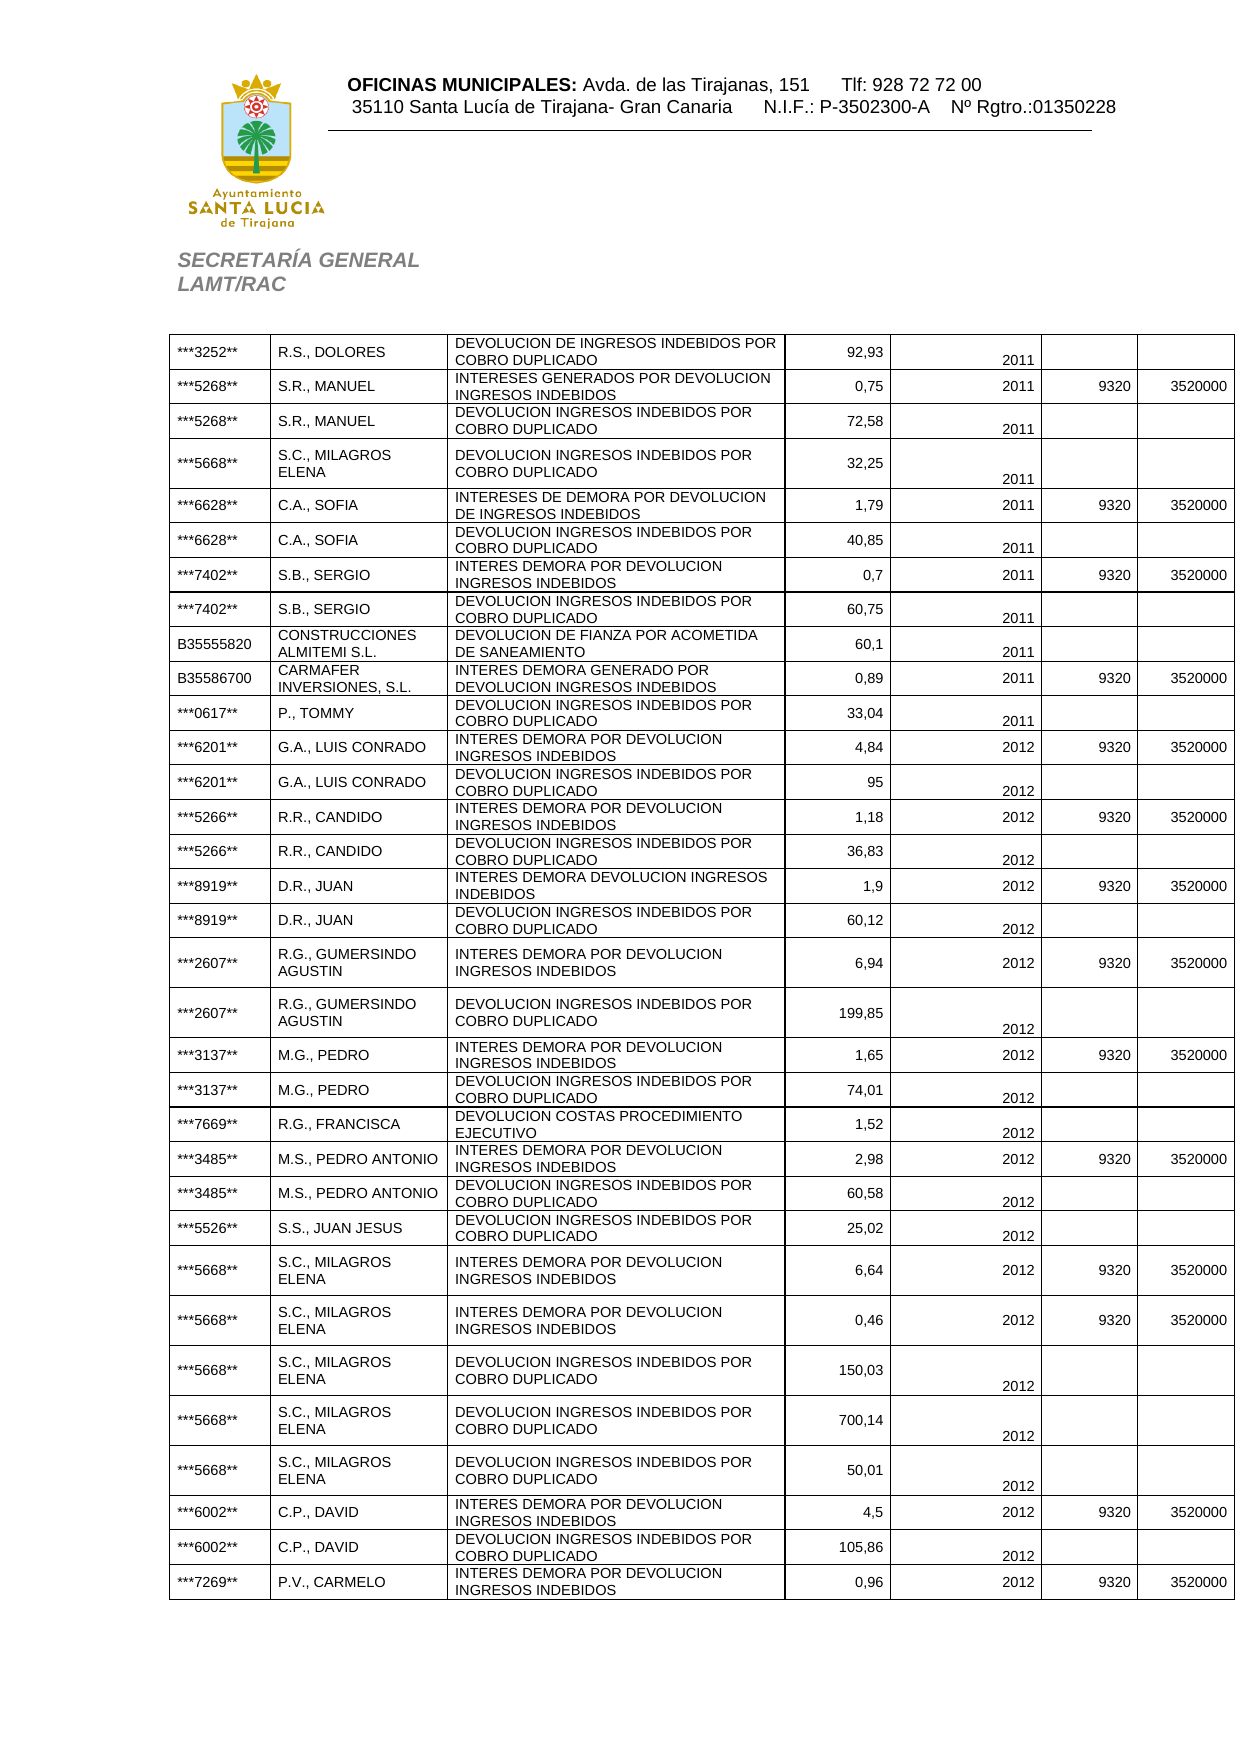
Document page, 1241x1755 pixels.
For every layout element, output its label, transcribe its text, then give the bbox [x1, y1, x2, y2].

table_cell M.G., PEDRO [271, 1073, 447, 1106]
table_cell 4,5 [786, 1496, 890, 1529]
table_cell S.R., MANUEL [271, 404, 447, 438]
table_cell 2011 [891, 523, 1041, 557]
table_cell 2012 [891, 1296, 1041, 1345]
table_cell 0,75 [786, 370, 890, 403]
table_cell B35555820 [170, 627, 270, 661]
table_cell 0,7 [786, 558, 890, 591]
table_cell 95 [786, 765, 890, 799]
table_cell DEVOLUCION INGRESOS INDEBIDOS POR COBRO DUPLICADO [448, 1211, 784, 1245]
table_cell [1138, 1073, 1234, 1106]
table_cell 3520000 [1138, 1038, 1234, 1072]
table_cell 60,1 [786, 627, 890, 661]
table_cell 3520000 [1138, 662, 1234, 695]
table_cell 199,85 [786, 988, 890, 1037]
table_cell M.S., PEDRO ANTONIO [271, 1142, 447, 1176]
table_cell 9320 [1042, 731, 1137, 764]
table_cell 3520000 [1138, 1142, 1234, 1176]
table_cell ***5266** [170, 800, 270, 833]
table_cell R.R., CANDIDO [271, 800, 447, 833]
table_cell [1138, 523, 1234, 557]
table_cell 2011 [891, 696, 1041, 730]
table_cell S.B., SERGIO [271, 593, 447, 626]
table_cell 1,79 [786, 489, 890, 522]
table_cell 3520000 [1138, 1565, 1234, 1598]
table_cell [1138, 1396, 1234, 1445]
table_cell 2011 [891, 404, 1041, 438]
table_cell [1042, 1530, 1137, 1564]
table_cell [1042, 1177, 1137, 1210]
table_cell 3520000 [1138, 731, 1234, 764]
table_cell G.A., LUIS CONRADO [271, 731, 447, 764]
table_cell INTERESES DE DEMORA POR DEVOLUCION DE INGRESOS INDEBIDOS [448, 489, 784, 522]
table_cell [1042, 904, 1137, 937]
table_cell DEVOLUCION INGRESOS INDEBIDOS POR COBRO DUPLICADO [448, 696, 784, 730]
table_cell [1138, 627, 1234, 661]
table_cell ***5668** [170, 1396, 270, 1445]
table_cell 9320 [1042, 662, 1137, 695]
table_cell [1042, 1396, 1137, 1445]
table_cell DEVOLUCION INGRESOS INDEBIDOS POR COBRO DUPLICADO [448, 439, 784, 488]
table_cell 9320 [1042, 558, 1137, 591]
table_cell INTERES DEMORA POR DEVOLUCION INGRESOS INDEBIDOS [448, 938, 784, 987]
table_cell 2012 [891, 988, 1041, 1037]
table_cell DEVOLUCION INGRESOS INDEBIDOS POR COBRO DUPLICADO [448, 1346, 784, 1395]
table_cell 0,46 [786, 1296, 890, 1345]
table_cell DEVOLUCION COSTAS PROCEDIMIENTO EJECUTIVO [448, 1108, 784, 1141]
table_cell 9320 [1042, 1246, 1137, 1295]
table_cell C.P., DAVID [271, 1530, 447, 1564]
table_cell 2012 [891, 800, 1041, 833]
table_cell 0,96 [786, 1565, 890, 1598]
table_cell 3520000 [1138, 869, 1234, 903]
table_cell CONSTRUCCIONES ALMITEMI S.L. [271, 627, 447, 661]
table_cell 2012 [891, 938, 1041, 987]
table_cell 92,93 [786, 335, 890, 368]
table_cell [1138, 1108, 1234, 1141]
table_cell INTERES DEMORA GENERADO POR DEVOLUCION INGRESOS INDEBIDOS [448, 662, 784, 695]
table_cell DEVOLUCION INGRESOS INDEBIDOS POR COBRO DUPLICADO [448, 988, 784, 1037]
table_cell INTERES DEMORA POR DEVOLUCION INGRESOS INDEBIDOS [448, 1038, 784, 1072]
table_cell 25,02 [786, 1211, 890, 1245]
table_cell ***8919** [170, 904, 270, 937]
table_cell [1042, 988, 1137, 1037]
table_cell DEVOLUCION INGRESOS INDEBIDOS POR COBRO DUPLICADO [448, 404, 784, 438]
table_cell P.V., CARMELO [271, 1565, 447, 1598]
table_cell ***5668** [170, 439, 270, 488]
table_cell P., TOMMY [271, 696, 447, 730]
table_cell R.G., FRANCISCA [271, 1108, 447, 1141]
table_cell 2012 [891, 1530, 1041, 1564]
table_cell 3520000 [1138, 800, 1234, 833]
table_cell INTERES DEMORA POR DEVOLUCION INGRESOS INDEBIDOS [448, 1496, 784, 1529]
table_cell 72,58 [786, 404, 890, 438]
table_cell [1138, 335, 1234, 368]
table_cell 9320 [1042, 800, 1137, 833]
table_cell INTERESES GENERADOS POR DEVOLUCION INGRESOS INDEBIDOS [448, 370, 784, 403]
table_cell C.A., SOFIA [271, 489, 447, 522]
table_cell R.S., DOLORES [271, 335, 447, 368]
table_cell D.R., JUAN [271, 904, 447, 937]
table_cell [1138, 439, 1234, 488]
table_cell [1042, 1446, 1137, 1495]
table_cell ***5668** [170, 1246, 270, 1295]
table_cell [1042, 439, 1137, 488]
table_cell 1,52 [786, 1108, 890, 1141]
table_cell S.S., JUAN JESUS [271, 1211, 447, 1245]
table_cell ***7402** [170, 593, 270, 626]
table_cell [1138, 765, 1234, 799]
table_cell 700,14 [786, 1396, 890, 1445]
table_cell ***5668** [170, 1446, 270, 1495]
table_cell 2012 [891, 835, 1041, 868]
table_cell ***0617** [170, 696, 270, 730]
table_cell 6,64 [786, 1246, 890, 1295]
table_cell [1042, 404, 1137, 438]
table_cell 2012 [891, 1565, 1041, 1598]
table_cell M.S., PEDRO ANTONIO [271, 1177, 447, 1210]
table_cell DEVOLUCION INGRESOS INDEBIDOS POR COBRO DUPLICADO [448, 1177, 784, 1210]
table_cell S.C., MILAGROS ELENA [271, 439, 447, 488]
table_cell 32,25 [786, 439, 890, 488]
table_cell [1042, 593, 1137, 626]
table_cell ***5668** [170, 1296, 270, 1345]
table_cell [1138, 1211, 1234, 1245]
table_cell 40,85 [786, 523, 890, 557]
table_cell S.C., MILAGROS ELENA [271, 1296, 447, 1345]
table_cell [1138, 904, 1234, 937]
table_cell 3520000 [1138, 370, 1234, 403]
table_cell ***6628** [170, 489, 270, 522]
table_cell 9320 [1042, 1565, 1137, 1598]
table_cell ***3137** [170, 1073, 270, 1106]
table_cell DEVOLUCION INGRESOS INDEBIDOS POR COBRO DUPLICADO [448, 1073, 784, 1106]
table_cell B35586700 [170, 662, 270, 695]
table_cell 2012 [891, 731, 1041, 764]
table_cell ***7402** [170, 558, 270, 591]
table_cell [1042, 335, 1137, 368]
table_cell [1042, 523, 1137, 557]
table_cell 2012 [891, 1496, 1041, 1529]
table_cell INTERES DEMORA POR DEVOLUCION INGRESOS INDEBIDOS [448, 1246, 784, 1295]
table_cell [1138, 1346, 1234, 1395]
table_cell 2012 [891, 1211, 1041, 1245]
table_cell ***6628** [170, 523, 270, 557]
table_cell ***5266** [170, 835, 270, 868]
table_cell ***5526** [170, 1211, 270, 1245]
table_cell 2011 [891, 627, 1041, 661]
table_cell 2012 [891, 869, 1041, 903]
table_cell INTERES DEMORA POR DEVOLUCION INGRESOS INDEBIDOS [448, 558, 784, 591]
table_cell 150,03 [786, 1346, 890, 1395]
table_cell 9320 [1042, 1496, 1137, 1529]
table_cell 9320 [1042, 370, 1137, 403]
table_cell ***3252** [170, 335, 270, 368]
table_cell 2012 [891, 1346, 1041, 1395]
table_cell ***6002** [170, 1530, 270, 1564]
table_cell 9320 [1042, 1296, 1137, 1345]
table_cell 50,01 [786, 1446, 890, 1495]
table_cell 2011 [891, 593, 1041, 626]
table_cell DEVOLUCION INGRESOS INDEBIDOS POR COBRO DUPLICADO [448, 1396, 784, 1445]
table_cell 2012 [891, 1038, 1041, 1072]
table_cell 2011 [891, 662, 1041, 695]
table_cell 2012 [891, 1446, 1041, 1495]
table_cell [1042, 835, 1137, 868]
table_cell [1042, 627, 1137, 661]
table_cell 2011 [891, 335, 1041, 368]
table_cell ***5668** [170, 1346, 270, 1395]
table_cell DEVOLUCION DE INGRESOS INDEBIDOS POR COBRO DUPLICADO [448, 335, 784, 368]
table_cell ***8919** [170, 869, 270, 903]
table_cell ***7269** [170, 1565, 270, 1598]
table_cell ***6201** [170, 731, 270, 764]
table_cell S.C., MILAGROS ELENA [271, 1246, 447, 1295]
table_cell C.A., SOFIA [271, 523, 447, 557]
table_cell D.R., JUAN [271, 869, 447, 903]
table_cell S.C., MILAGROS ELENA [271, 1396, 447, 1445]
table_cell 1,18 [786, 800, 890, 833]
table_cell 2012 [891, 765, 1041, 799]
table_cell [1138, 988, 1234, 1037]
table_cell ***5268** [170, 404, 270, 438]
table_cell [1042, 765, 1137, 799]
table_cell 2012 [891, 1142, 1041, 1176]
table_cell 2012 [891, 1246, 1041, 1295]
table_cell [1042, 696, 1137, 730]
table_cell 2011 [891, 558, 1041, 591]
table_cell S.B., SERGIO [271, 558, 447, 591]
table_cell [1138, 1446, 1234, 1495]
table_cell 2011 [891, 439, 1041, 488]
table_cell 9320 [1042, 1142, 1137, 1176]
table_cell DEVOLUCION INGRESOS INDEBIDOS POR COBRO DUPLICADO [448, 835, 784, 868]
table_cell [1042, 1073, 1137, 1106]
table_cell R.G., GUMERSINDO AGUSTIN [271, 938, 447, 987]
table_cell ***3485** [170, 1142, 270, 1176]
table_cell 3520000 [1138, 1246, 1234, 1295]
table_cell 3520000 [1138, 938, 1234, 987]
table_cell DEVOLUCION INGRESOS INDEBIDOS POR COBRO DUPLICADO [448, 1446, 784, 1495]
table_cell DEVOLUCION INGRESOS INDEBIDOS POR COBRO DUPLICADO [448, 904, 784, 937]
table_cell DEVOLUCION INGRESOS INDEBIDOS POR COBRO DUPLICADO [448, 765, 784, 799]
table_cell 1,9 [786, 869, 890, 903]
table_cell DEVOLUCION DE FIANZA POR ACOMETIDA DE SANEAMIENTO [448, 627, 784, 661]
table_cell [1138, 1177, 1234, 1210]
table_cell 3520000 [1138, 558, 1234, 591]
table_cell 2012 [891, 904, 1041, 937]
table_cell 2011 [891, 489, 1041, 522]
table_cell 2012 [891, 1108, 1041, 1141]
table_cell 2012 [891, 1396, 1041, 1445]
table_cell 2,98 [786, 1142, 890, 1176]
table_cell [1138, 696, 1234, 730]
table_cell 0,89 [786, 662, 890, 695]
table_cell [1042, 1346, 1137, 1395]
table_cell 105,86 [786, 1530, 890, 1564]
table_cell 2011 [891, 370, 1041, 403]
table_cell 3520000 [1138, 1496, 1234, 1529]
table_cell ***2607** [170, 938, 270, 987]
table_cell [1042, 1108, 1137, 1141]
table_cell INTERES DEMORA DEVOLUCION INGRESOS INDEBIDOS [448, 869, 784, 903]
table_cell 4,84 [786, 731, 890, 764]
table_cell [1138, 404, 1234, 438]
table_cell 3520000 [1138, 489, 1234, 522]
table_cell R.R., CANDIDO [271, 835, 447, 868]
table_cell INTERES DEMORA POR DEVOLUCION INGRESOS INDEBIDOS [448, 800, 784, 833]
table_cell ***3137** [170, 1038, 270, 1072]
table_cell DEVOLUCION INGRESOS INDEBIDOS POR COBRO DUPLICADO [448, 523, 784, 557]
table_cell DEVOLUCION INGRESOS INDEBIDOS POR COBRO DUPLICADO [448, 1530, 784, 1564]
table_cell ***6201** [170, 765, 270, 799]
table_cell 6,94 [786, 938, 890, 987]
table_cell 9320 [1042, 489, 1137, 522]
table_cell ***6002** [170, 1496, 270, 1529]
table_cell INTERES DEMORA POR DEVOLUCION INGRESOS INDEBIDOS [448, 731, 784, 764]
table_cell 60,75 [786, 593, 890, 626]
table_cell 60,12 [786, 904, 890, 937]
table_cell 2012 [891, 1177, 1041, 1210]
table_cell CARMAFER INVERSIONES, S.L. [271, 662, 447, 695]
table_cell [1042, 1211, 1137, 1245]
table_cell ***7669** [170, 1108, 270, 1141]
table_cell INTERES DEMORA POR DEVOLUCION INGRESOS INDEBIDOS [448, 1142, 784, 1176]
table_cell ***2607** [170, 988, 270, 1037]
table_cell S.C., MILAGROS ELENA [271, 1446, 447, 1495]
table_cell [1138, 1530, 1234, 1564]
table_cell DEVOLUCION INGRESOS INDEBIDOS POR COBRO DUPLICADO [448, 593, 784, 626]
table_cell INTERES DEMORA POR DEVOLUCION INGRESOS INDEBIDOS [448, 1296, 784, 1345]
table_cell 9320 [1042, 869, 1137, 903]
table_cell 60,58 [786, 1177, 890, 1210]
table_cell 74,01 [786, 1073, 890, 1106]
table_cell ***3485** [170, 1177, 270, 1210]
table_cell 33,04 [786, 696, 890, 730]
table_cell M.G., PEDRO [271, 1038, 447, 1072]
table_cell 9320 [1042, 1038, 1137, 1072]
table_cell 36,83 [786, 835, 890, 868]
table_cell C.P., DAVID [271, 1496, 447, 1529]
table_cell INTERES DEMORA POR DEVOLUCION INGRESOS INDEBIDOS [448, 1565, 784, 1598]
table_cell R.G., GUMERSINDO AGUSTIN [271, 988, 447, 1037]
table_cell 3520000 [1138, 1296, 1234, 1345]
table_cell 2012 [891, 1073, 1041, 1106]
table_cell [1138, 835, 1234, 868]
table_cell 1,65 [786, 1038, 890, 1072]
table_cell 9320 [1042, 938, 1137, 987]
table_cell [1138, 593, 1234, 626]
table_cell ***5268** [170, 370, 270, 403]
table_cell S.R., MANUEL [271, 370, 447, 403]
table_cell G.A., LUIS CONRADO [271, 765, 447, 799]
table_cell S.C., MILAGROS ELENA [271, 1346, 447, 1395]
